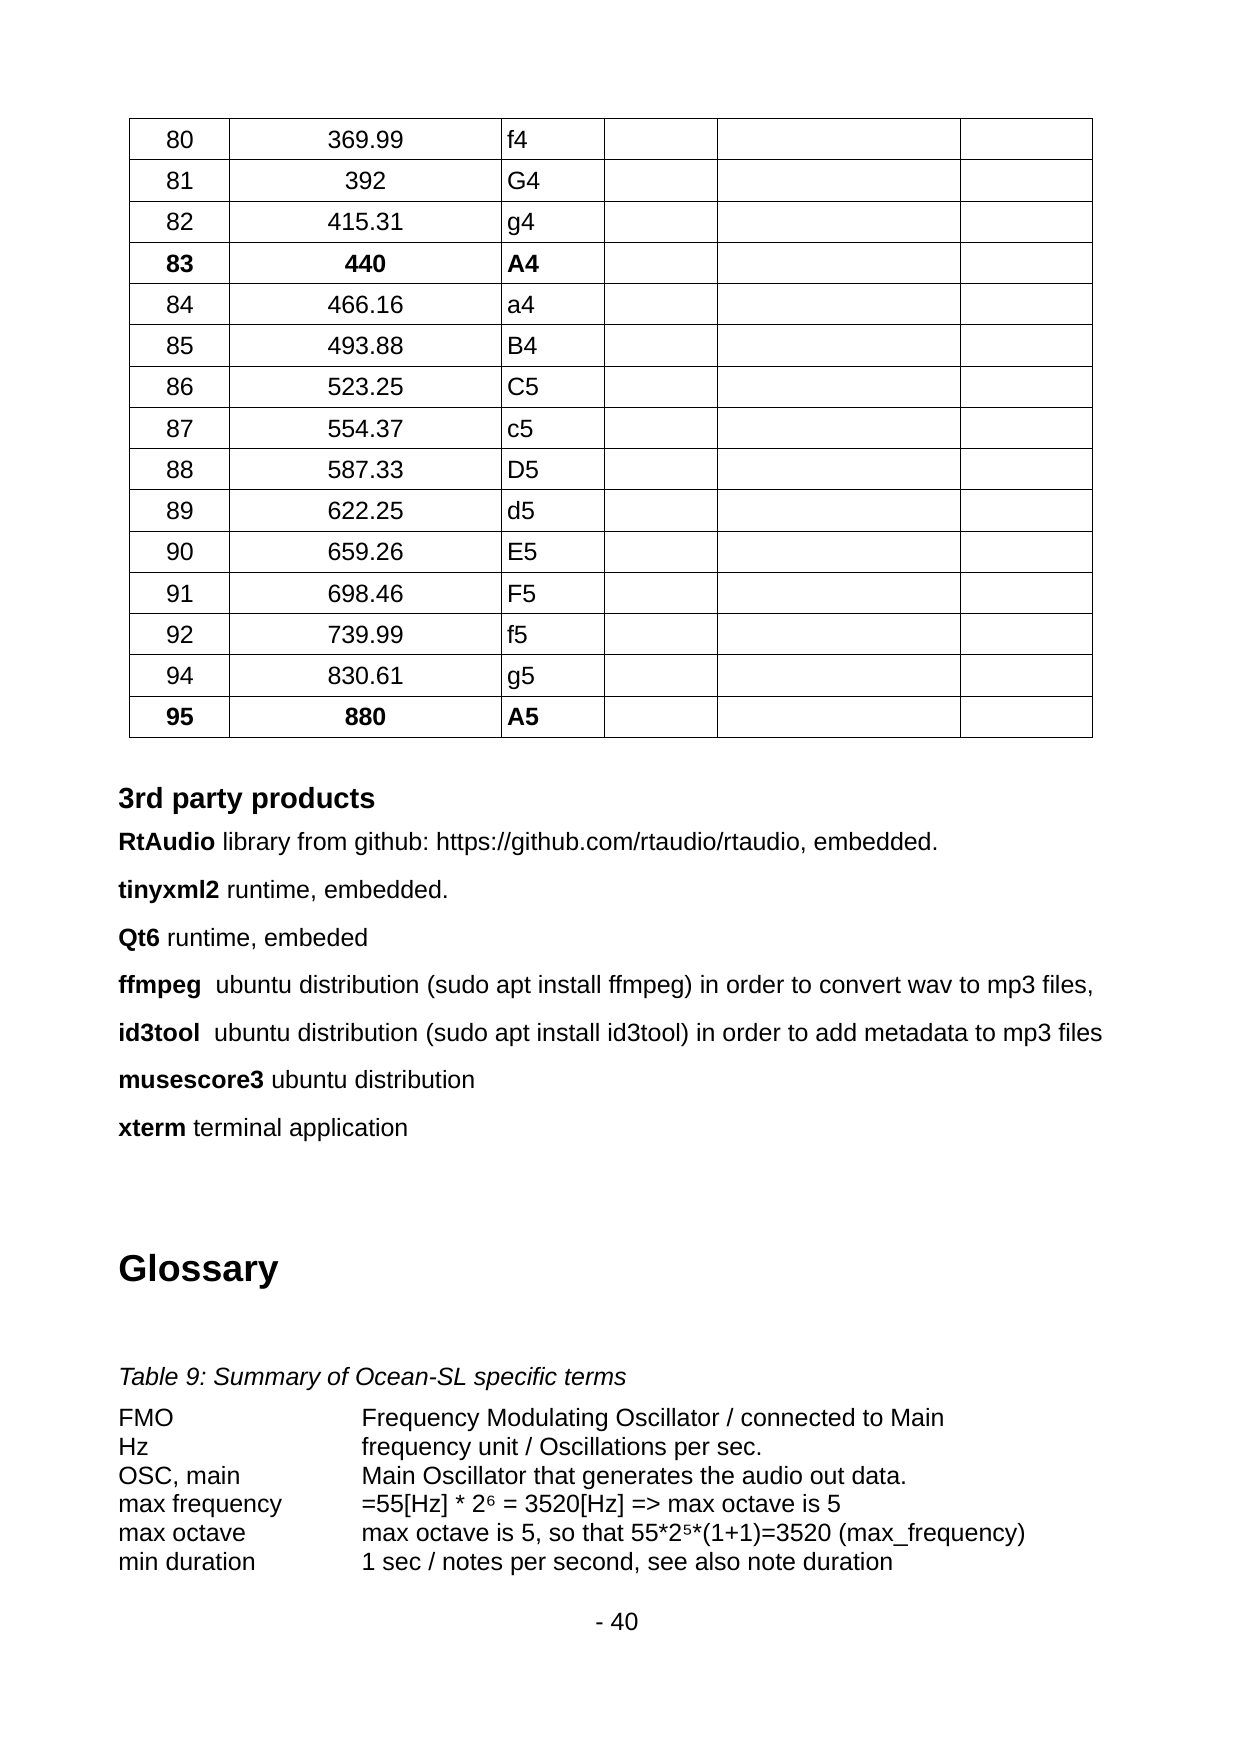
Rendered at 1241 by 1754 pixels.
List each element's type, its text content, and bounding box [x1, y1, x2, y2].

table_cell f5 [502, 614, 604, 654]
table_cell [961, 202, 1092, 242]
table_cell 90 [130, 532, 229, 572]
table_cell 92 [130, 614, 229, 654]
table_cell [718, 655, 960, 696]
table_cell [718, 408, 960, 448]
table_cell 80 [130, 119, 229, 159]
table_cell [605, 325, 717, 366]
table_cell [961, 119, 1092, 159]
text ffmpeg ubuntu distribution (sudo apt install ffmpeg) in order to convert wav to mp3 files, [118, 970, 1122, 999]
subtitle 3rd party products [118, 781, 1122, 815]
table_cell [605, 243, 717, 283]
table_cell G4 [502, 160, 604, 201]
table_header FMO [118, 1403, 361, 1432]
table_cell 622.25 [230, 490, 501, 531]
table_cell [718, 614, 960, 654]
table_cell [718, 573, 960, 613]
table_cell Main Oscillator that generates the audio out data. [361, 1461, 1122, 1489]
table_cell 523.25 [230, 367, 501, 407]
table_cell a4 [502, 284, 604, 324]
text musescore3 ubuntu distribution [118, 1065, 1122, 1094]
table_cell 88 [130, 449, 229, 489]
table_cell [718, 490, 960, 531]
table_cell g5 [502, 655, 604, 696]
table_header Frequency Modulating Oscillator / connected to Main [361, 1403, 1122, 1432]
table_cell ‪=55[Hz] * 2⁶ = 3520[Hz] => max octave is 5‬ [361, 1489, 1122, 1518]
table_cell [605, 449, 717, 489]
table_cell [961, 160, 1092, 201]
table_cell [605, 160, 717, 201]
table_cell 83 [130, 243, 229, 283]
table_cell [718, 243, 960, 283]
table_cell 698.46 [230, 573, 501, 613]
table_cell [605, 284, 717, 324]
table_cell [605, 573, 717, 613]
table_cell [605, 367, 717, 407]
table_cell [605, 490, 717, 531]
table_cell [961, 614, 1092, 654]
table_cell [961, 532, 1092, 572]
table_cell [605, 408, 717, 448]
table_cell 369.99 [230, 119, 501, 159]
table_cell c5 [502, 408, 604, 448]
table_cell d5 [502, 490, 604, 531]
table_cell 554.37 [230, 408, 501, 448]
table_cell [605, 532, 717, 572]
table_cell 95 [130, 697, 229, 737]
table_cell E5 [502, 532, 604, 572]
table_cell 91 [130, 573, 229, 613]
table_cell 84 [130, 284, 229, 324]
text xterm terminal application [118, 1113, 1122, 1142]
table_cell [961, 243, 1092, 283]
table_cell [961, 367, 1092, 407]
table_cell [961, 325, 1092, 366]
table_cell 82 [130, 202, 229, 242]
table_cell [718, 449, 960, 489]
table_cell A5 [502, 697, 604, 737]
table_cell 392 [230, 160, 501, 201]
table_cell 85 [130, 325, 229, 366]
table_cell 94 [130, 655, 229, 696]
table_cell [718, 367, 960, 407]
table_cell F5 [502, 573, 604, 613]
table_cell OSC, main [118, 1461, 361, 1489]
table_cell 86 [130, 367, 229, 407]
table_cell max frequency [118, 1489, 361, 1518]
table_cell 89 [130, 490, 229, 531]
table_cell 466.16 [230, 284, 501, 324]
text RtAudio library from github: https://github.com/rtaudio/rtaudio, embedded. [118, 827, 1122, 856]
table_cell [605, 697, 717, 737]
table_cell C5 [502, 367, 604, 407]
table_cell max octave is 5‬, so that 55*2⁵*(1+1)=3520 (max_frequency) [361, 1518, 1122, 1547]
table_cell 415.31 [230, 202, 501, 242]
subtitle Glossary [118, 1246, 1122, 1289]
table_cell [961, 655, 1092, 696]
table_cell [961, 490, 1092, 531]
table_cell 1 sec / notes per second, see also note duration [361, 1547, 1122, 1576]
table_cell B4 [502, 325, 604, 366]
table_cell [718, 160, 960, 201]
text Table 9: Summary of Ocean-SL specific terms [118, 1362, 1122, 1391]
table_cell max octave [118, 1518, 361, 1547]
table_cell 587.33 [230, 449, 501, 489]
table_cell min duration [118, 1547, 361, 1576]
table_cell 659.26 [230, 532, 501, 572]
table_cell [718, 532, 960, 572]
table_cell [605, 202, 717, 242]
table_cell [718, 119, 960, 159]
table_cell 81 [130, 160, 229, 201]
table_cell 830.61 [230, 655, 501, 696]
table_cell 493.88 [230, 325, 501, 366]
table_cell frequency unit / Oscillations per sec. [361, 1432, 1122, 1461]
table_cell 87 [130, 408, 229, 448]
table_cell [718, 325, 960, 366]
table_cell 880 [230, 697, 501, 737]
text tinyxml2 runtime, embedded. [118, 875, 1122, 904]
table_cell [961, 284, 1092, 324]
table_cell 739.99 [230, 614, 501, 654]
table_cell f4 [502, 119, 604, 159]
table_cell Hz [118, 1432, 361, 1461]
table_cell [961, 408, 1092, 448]
text Qt6 runtime, embeded [118, 922, 1122, 951]
table_cell [961, 573, 1092, 613]
text id3tool ubuntu distribution (sudo apt install id3tool) in order to add metadata to mp3 files [118, 1018, 1122, 1046]
table_cell [718, 697, 960, 737]
table_cell D5 [502, 449, 604, 489]
table_cell g4 [502, 202, 604, 242]
table_cell [718, 284, 960, 324]
table_cell [605, 119, 717, 159]
table_cell [961, 697, 1092, 737]
table_cell 440 [230, 243, 501, 283]
table_cell [718, 202, 960, 242]
table_cell A4 [502, 243, 604, 283]
table_cell [605, 655, 717, 696]
table_cell [605, 614, 717, 654]
table_cell [961, 449, 1092, 489]
